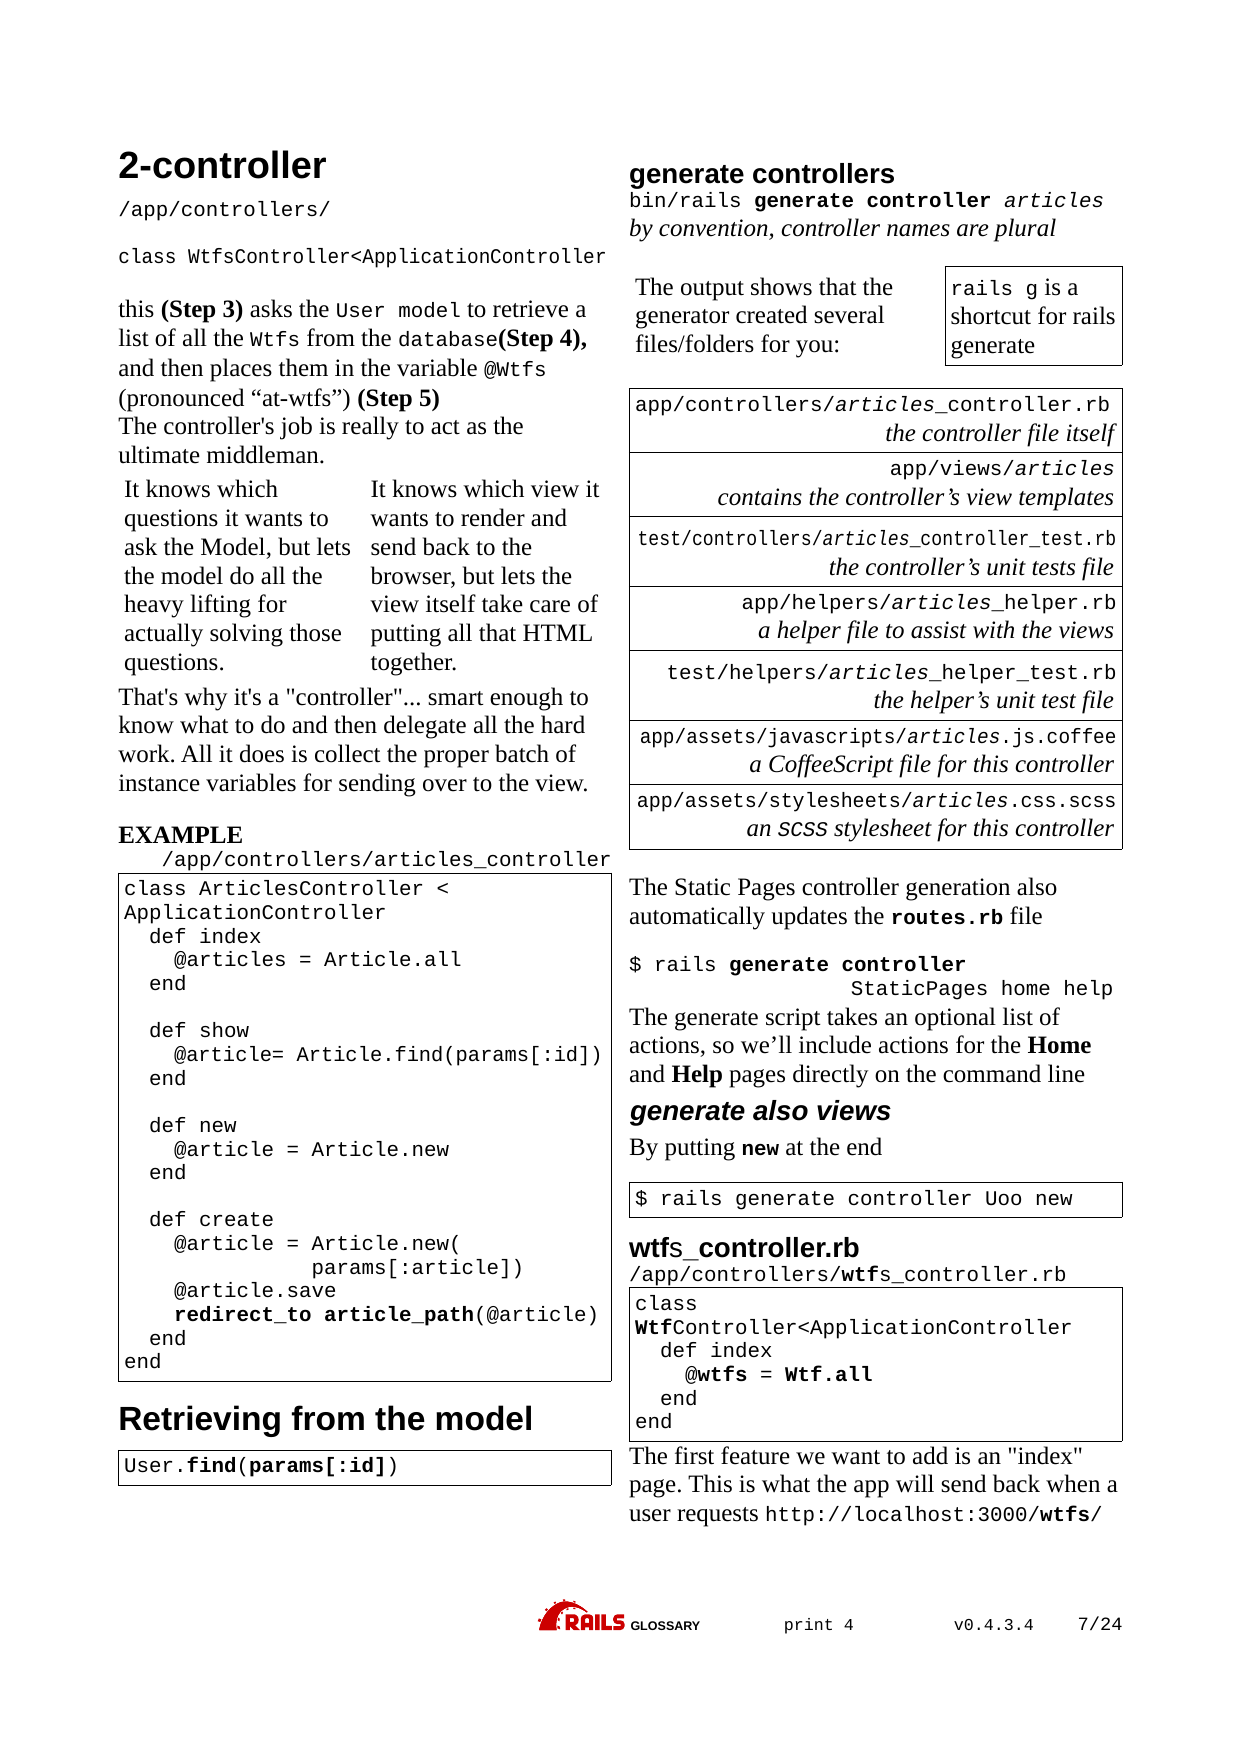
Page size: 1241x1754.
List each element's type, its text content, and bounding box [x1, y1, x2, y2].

subtitle 2-controller [118, 143, 611, 187]
table_cell app/views/articles contains the controller’s view templates [630, 453, 1122, 516]
table_cell test/controllers/articles_controller_test.rb the controller’s unit tests file [630, 517, 1122, 586]
text StaticPages home help [629, 978, 1122, 1002]
subtitle generate controllers [629, 158, 1122, 190]
text The controller's job is really to act as the ultimate middleman. [118, 411, 611, 469]
text this (Step 3) asks the User model to retrieve a list of all the Wtfs from the database(Step 4), and then places them in the variable @Wtfs (pronounced “at-wtfs”) (Step 5) [118, 294, 611, 411]
text bin/rails generate controller articles [629, 190, 1122, 213]
subtitle Retrieving from the model [118, 1398, 611, 1437]
table_header rails g is a shortcut for rails generate [946, 267, 1122, 364]
table_header It knows which view it wants to render and send back to the browser, but lets the view itself take care of putting all that HTML together. [365, 469, 611, 682]
text That's why it's a "controller"... smart enough to know what to do and then delegate all the hard work. All it does is collect the proper batch of instance variables for sending over to the view. [118, 682, 611, 797]
table_header app/controllers/articles_controller.rb the controller file itself [630, 389, 1122, 452]
table_header class ArticlesController < ApplicationController def index @articles = Article.all end def show @article= Article.find(params[:id]) end def new @article = Article.new end def create @article = Article.new( params[:article]) @article.save redirect_to article_path(@article) end end [119, 874, 611, 1381]
text The Static Pages controller generation also automatically updates the routes.rb file [629, 872, 1122, 931]
table_cell app/assets/stylesheets/articles.css.scss an SCSS stylesheet for this controller [630, 785, 1122, 849]
table_header It knows which questions it wants to ask the Model, but lets the model do all the heavy lifting for actually solving those questions. [118, 469, 364, 682]
text By putting new at the end [629, 1132, 1122, 1161]
text /app/controllers/articles_controller [118, 849, 611, 873]
text The first feature we want to add is an "index" page. This is what the app will send back when a user requests http://localhost:3000/wtfs/ [629, 1442, 1122, 1528]
table_cell app/assets/javascripts/articles.js.coffee a CoffeeScript file for this controller [630, 721, 1122, 784]
table_header $ rails generate controller Uoo new [630, 1183, 1122, 1217]
subtitle wtfs_controller.rb [629, 1232, 1122, 1264]
text class WtfsController<ApplicationController [118, 247, 611, 270]
table_cell test/helpers/articles_helper_test.rb the helper’s unit test file [630, 651, 1122, 720]
text $ rails generate controller [629, 954, 1122, 978]
text The generate script takes an optional list of actions, so we’ll include actions for the Home and Help pages directly on the command line [629, 1002, 1122, 1088]
table_header User.find(params[:id]) [119, 1451, 611, 1485]
text by convention, controller names are plural [629, 213, 1122, 242]
table_cell app/helpers/articles_helper.rb a helper file to assist with the views [630, 587, 1122, 650]
text /app/controllers/ [118, 199, 611, 223]
text /app/controllers/wtfs_controller.rb [629, 1264, 1122, 1287]
table_header The output shows that the generator created several files/folders for you: [629, 266, 945, 364]
text EXAMPLE [118, 820, 611, 849]
subtitle generate also views [630, 1094, 1122, 1126]
table_header class WtfController<ApplicationController def index @wtfs = Wtf.all end end [630, 1288, 1122, 1441]
